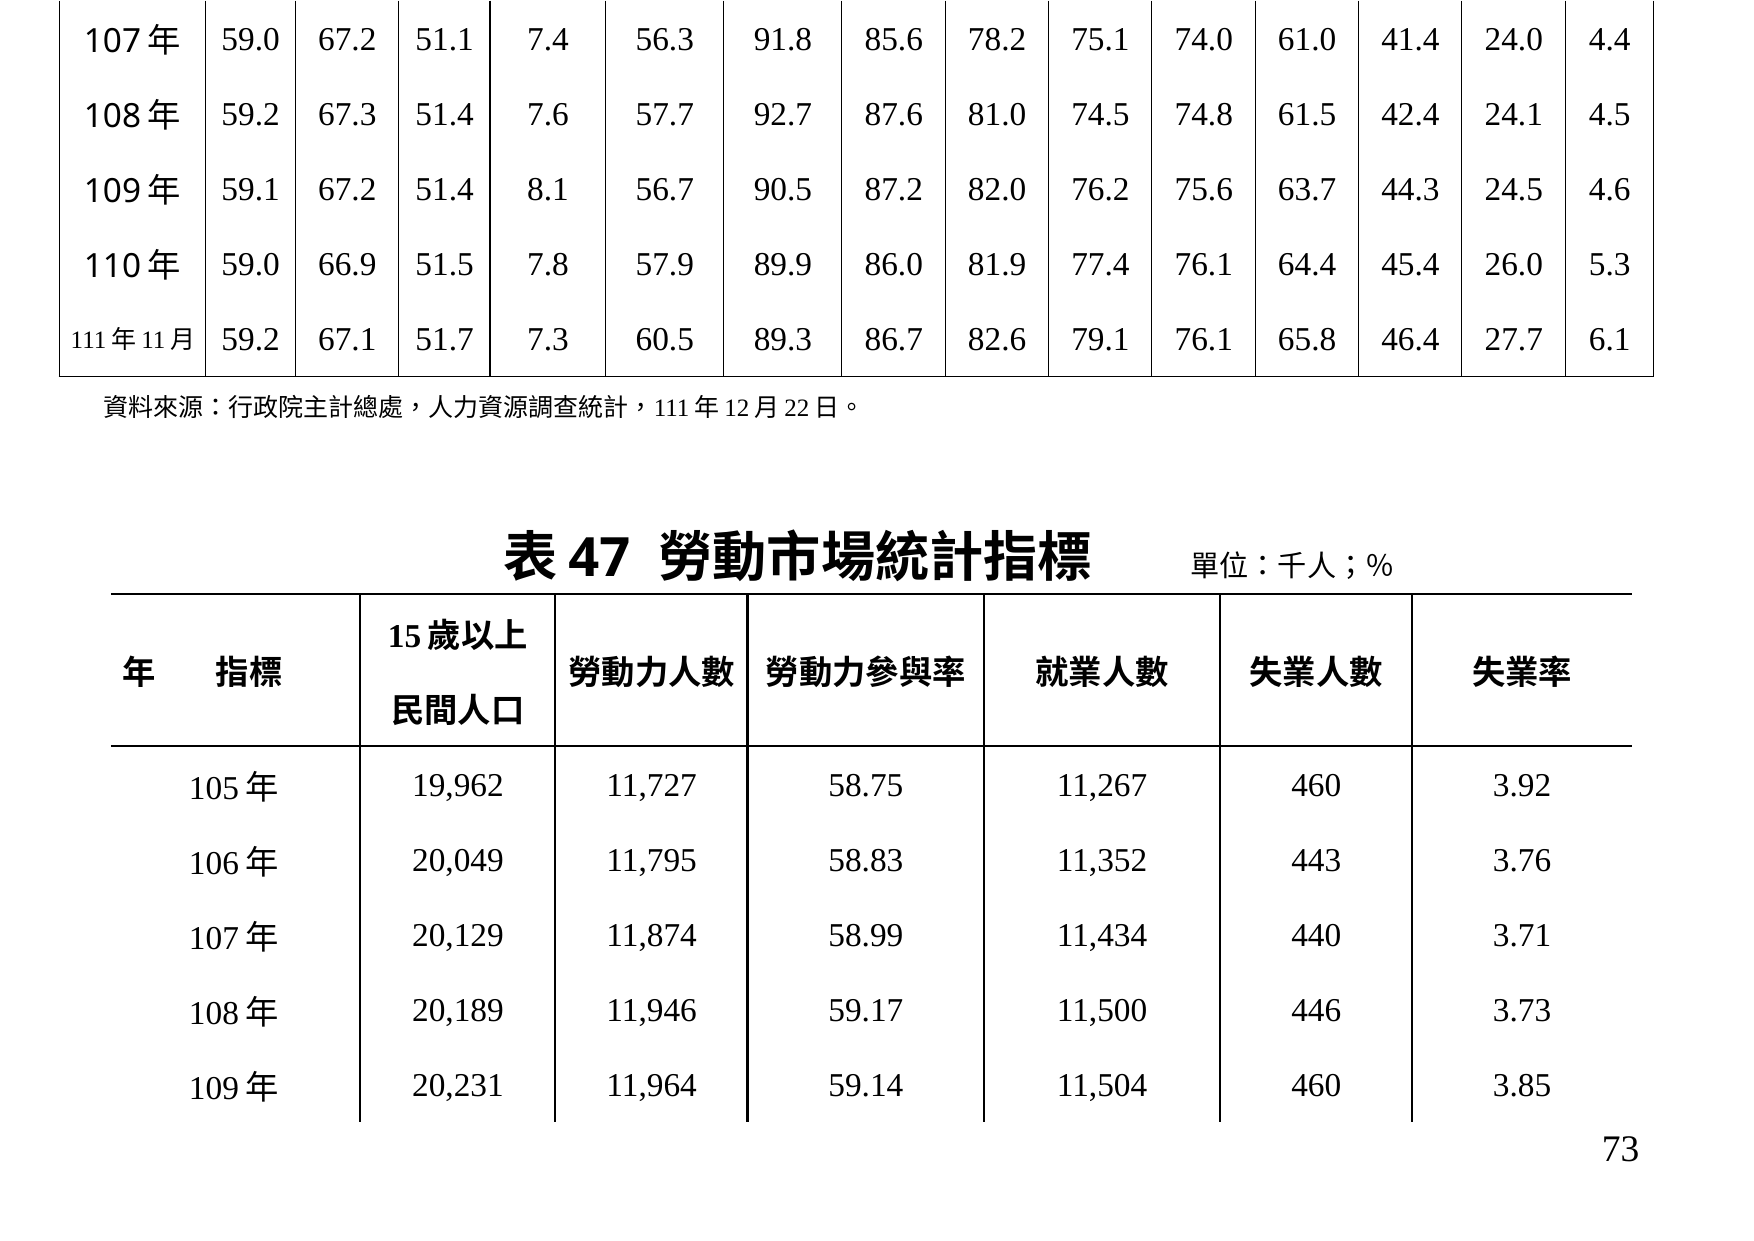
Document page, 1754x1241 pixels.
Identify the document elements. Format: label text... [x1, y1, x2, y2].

table_cell 109年 [111, 1047, 359, 1122]
table_cell 7.3 [491, 301, 605, 376]
table_cell 58.83 [749, 822, 983, 897]
table_cell 51.1 [399, 1, 489, 76]
table_cell 4.4 [1566, 1, 1653, 76]
table_cell 106年 [111, 822, 359, 897]
table_cell 77.4 [1049, 226, 1151, 301]
table_cell 7.6 [491, 76, 605, 151]
table_header 勞動力參與率 [749, 595, 983, 745]
table_cell 111年11月 [60, 301, 205, 376]
table_cell 56.3 [606, 1, 723, 76]
table_cell 7.8 [491, 226, 605, 301]
table_cell 41.4 [1359, 1, 1461, 76]
table_cell 58.75 [749, 747, 983, 822]
table_cell 11,874 [556, 897, 746, 972]
table_cell 24.0 [1462, 1, 1565, 76]
table_cell 74.0 [1152, 1, 1255, 76]
table_cell 11,500 [985, 972, 1219, 1047]
table_cell 20,231 [361, 1047, 554, 1122]
table_cell 4.6 [1566, 151, 1653, 226]
table_cell 7.4 [491, 1, 605, 76]
table_cell 58.99 [749, 897, 983, 972]
table_cell 24.1 [1462, 76, 1565, 151]
table_cell 82.0 [946, 151, 1048, 226]
table_cell 11,964 [556, 1047, 746, 1122]
table_header 勞動力人數 [556, 595, 746, 745]
table_cell 443 [1221, 822, 1411, 897]
table_header 就業人數 [985, 595, 1219, 745]
table_cell 56.7 [606, 151, 723, 226]
table_cell 11,727 [556, 747, 746, 822]
text 資料來源：行政院主計總處，人力資源調查統計，111年12月22日。 [103, 388, 1639, 424]
table_cell 65.8 [1256, 301, 1358, 376]
table_cell 51.4 [399, 151, 489, 226]
table_cell 59.1 [206, 151, 295, 226]
table_header 失業率 [1413, 595, 1632, 745]
table_cell 78.2 [946, 1, 1048, 76]
table_cell 3.71 [1413, 897, 1632, 972]
table_cell 67.2 [296, 151, 398, 226]
table_cell 3.73 [1413, 972, 1632, 1047]
table_cell 59.2 [206, 301, 295, 376]
table_cell 67.3 [296, 76, 398, 151]
subtitle 表47 勞動市場統計指標 單位：千人；％ [103, 518, 1639, 593]
table_cell 51.5 [399, 226, 489, 301]
table_cell 11,504 [985, 1047, 1219, 1122]
table_cell 51.7 [399, 301, 489, 376]
table_cell 57.7 [606, 76, 723, 151]
table_header 年 指標 [111, 595, 359, 745]
table_cell 79.1 [1049, 301, 1151, 376]
table_cell 57.9 [606, 226, 723, 301]
table_cell 11,946 [556, 972, 746, 1047]
table_cell 64.4 [1256, 226, 1358, 301]
table_cell 75.1 [1049, 1, 1151, 76]
table_cell 109年 [60, 151, 205, 226]
table_cell 92.7 [724, 76, 841, 151]
table_cell 19,962 [361, 747, 554, 822]
table_cell 45.4 [1359, 226, 1461, 301]
table_header 失業人數 [1221, 595, 1411, 745]
table_cell 5.3 [1566, 226, 1653, 301]
table_cell 87.6 [842, 76, 945, 151]
table_cell 74.5 [1049, 76, 1151, 151]
table_cell 81.0 [946, 76, 1048, 151]
table_cell 460 [1221, 747, 1411, 822]
table_cell 3.85 [1413, 1047, 1632, 1122]
table_cell 20,049 [361, 822, 554, 897]
table_cell 44.3 [1359, 151, 1461, 226]
table_cell 85.6 [842, 1, 945, 76]
table_cell 51.4 [399, 76, 489, 151]
table_cell 107年 [60, 1, 205, 76]
table_cell 89.9 [724, 226, 841, 301]
table_cell 61.5 [1256, 76, 1358, 151]
table_cell 20,189 [361, 972, 554, 1047]
table_cell 67.1 [296, 301, 398, 376]
table_cell 446 [1221, 972, 1411, 1047]
table_cell 110年 [60, 226, 205, 301]
table_cell 59.14 [749, 1047, 983, 1122]
table_cell 440 [1221, 897, 1411, 972]
table_cell 24.5 [1462, 151, 1565, 226]
table_cell 11,352 [985, 822, 1219, 897]
table_cell 86.0 [842, 226, 945, 301]
table_cell 63.7 [1256, 151, 1358, 226]
table_cell 46.4 [1359, 301, 1461, 376]
table_cell 75.6 [1152, 151, 1255, 226]
table_cell 59.0 [206, 226, 295, 301]
table_cell 74.8 [1152, 76, 1255, 151]
table_cell 6.1 [1566, 301, 1653, 376]
table_cell 59.2 [206, 76, 295, 151]
table_cell 89.3 [724, 301, 841, 376]
table_cell 42.4 [1359, 76, 1461, 151]
table_cell 3.92 [1413, 747, 1632, 822]
table_cell 3.76 [1413, 822, 1632, 897]
table_cell 61.0 [1256, 1, 1358, 76]
table_cell 11,434 [985, 897, 1219, 972]
table_cell 108年 [60, 76, 205, 151]
table_cell 105年 [111, 747, 359, 822]
table_cell 26.0 [1462, 226, 1565, 301]
table_cell 82.6 [946, 301, 1048, 376]
table_cell 59.17 [749, 972, 983, 1047]
table_cell 81.9 [946, 226, 1048, 301]
table_cell 460 [1221, 1047, 1411, 1122]
table_cell 107年 [111, 897, 359, 972]
table_cell 8.1 [491, 151, 605, 226]
table_cell 90.5 [724, 151, 841, 226]
table_cell 86.7 [842, 301, 945, 376]
table_cell 11,795 [556, 822, 746, 897]
table_cell 76.2 [1049, 151, 1151, 226]
table_cell 66.9 [296, 226, 398, 301]
table_cell 67.2 [296, 1, 398, 76]
table_cell 20,129 [361, 897, 554, 972]
table_header 15歲以上 民間人口 [361, 595, 554, 745]
table_cell 60.5 [606, 301, 723, 376]
table_cell 4.5 [1566, 76, 1653, 151]
table_cell 87.2 [842, 151, 945, 226]
table_cell 11,267 [985, 747, 1219, 822]
table_cell 76.1 [1152, 301, 1255, 376]
table_cell 27.7 [1462, 301, 1565, 376]
table_cell 108年 [111, 972, 359, 1047]
table_cell 91.8 [724, 1, 841, 76]
table_cell 59.0 [206, 1, 295, 76]
table_cell 76.1 [1152, 226, 1255, 301]
